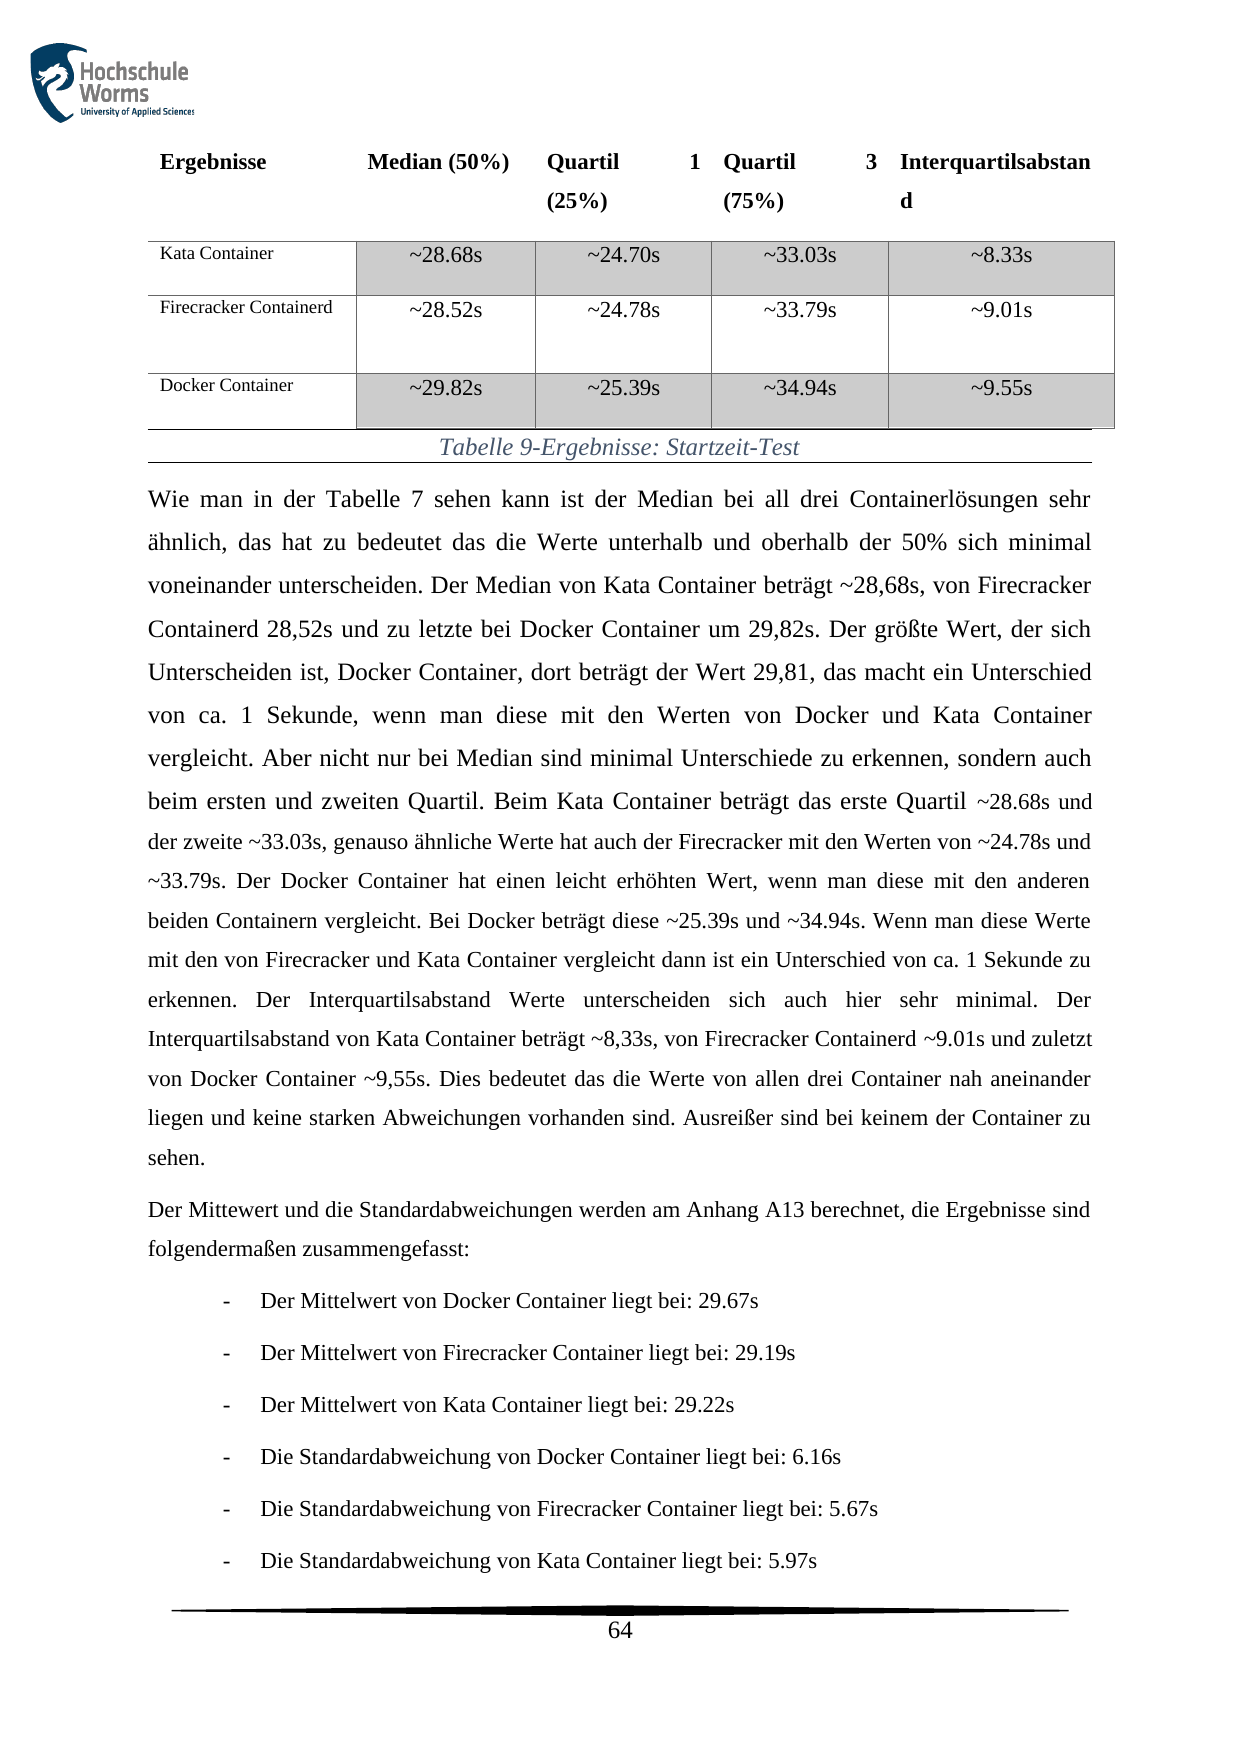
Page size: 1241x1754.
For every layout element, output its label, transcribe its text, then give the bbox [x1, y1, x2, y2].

table_cell ~25.39s [536, 374, 711, 427]
list Die Standardabweichung von Docker Container liegt bei: 6.16s [223, 1443, 1092, 1470]
table_cell ~33.03s [712, 242, 888, 295]
table_header Interquartilsabstand [889, 148, 1115, 241]
table_cell ~34.94s [712, 374, 888, 427]
table_header Quartil 1 (25%) [535, 148, 712, 241]
table_cell Firecracker Containerd [148, 296, 356, 373]
table_cell ~28.68s [357, 242, 535, 295]
list Der Mittelwert von Kata Container liegt bei: 29.22s [223, 1391, 1092, 1418]
table_cell ~24.70s [536, 242, 711, 295]
table_cell ~24.78s [536, 296, 711, 373]
table_cell ~33.79s [712, 296, 888, 373]
list Die Standardabweichung von Firecracker Container liegt bei: 5.67s [223, 1495, 1092, 1522]
table_cell ~8.33s [889, 242, 1114, 295]
table_cell ~9.01s [889, 296, 1114, 373]
list Der Mittelwert von Firecracker Container liegt bei: 29.19s [223, 1339, 1092, 1366]
table_cell Docker Container [148, 374, 356, 427]
list Die Standardabweichung von Kata Container liegt bei: 5.97s [223, 1547, 1092, 1574]
table_cell ~29.82s [357, 374, 535, 427]
table_cell ~9.55s [889, 374, 1114, 427]
table_header Ergebnisse [148, 148, 356, 241]
list Der Mittelwert von Docker Container liegt bei: 29.67s [223, 1287, 1092, 1314]
table_cell ~28.52s [357, 296, 535, 373]
text Wie man in der Tabelle 7 sehen kann ist der Median bei all drei Containerlösungen sehr ähnlich, das hat zu bedeutet das die Werte unterhalb und oberhalb der 50% sich minimal voneinander unterscheiden. Der Median von Kata Container beträgt ~28,68s, von Firecracker Containerd 28,52s und zu letzte bei Docker Container um 29,82s. Der größte Wert, der sich Unterscheiden ist, Docker Container, dort beträgt der Wert 29,81, das macht ein Unterschied von ca. 1 Sekunde, wenn man diese mit den Werten von Docker und Kata Container vergleicht. Aber nicht nur bei Median sind minimal Unterschiede zu erkennen, sondern auch beim ersten und zweiten Quartil. Beim Kata Container beträgt das erste Quartil ~28.68s und der zweite ~33.03s, genauso ähnliche Werte hat auch der Firecracker mit den Werten von ~24.78s und ~33.79s. Der Docker Container hat einen leicht erhöhten Wert, wenn man diese mit den anderen beiden Containern vergleicht. Bei Docker beträgt diese ~25.39s und ~34.94s. Wenn man diese Werte mit den von Firecracker und Kata Container vergleicht dann ist ein Unterschied von ca. 1 Sekunde zu erkennen. Der Interquartilsabstand Werte unterscheiden sich auch hier sehr minimal. Der Interquartilsabstand von Kata Container beträgt ~8,33s, von Firecracker Containerd ~9.01s und zuletzt von Docker Container ~9,55s. Dies bedeutet das die Werte von allen drei Container nah aneinander liegen und keine starken Abweichungen vorhanden sind. Ausreißer sind bei keinem der Container zu sehen. [148, 484, 1092, 1170]
table_header Median (50%) [356, 148, 535, 241]
text Der Mittewert und die Standardabweichungen werden am Anhang A13 berechnet, die Ergebnisse sind folgendermaßen zusammengefasst: [148, 1196, 1092, 1262]
text Tabelle 9-Ergebnisse: Startzeit-Test [148, 430, 1092, 462]
table_header Quartil 3 (75%) [712, 148, 888, 241]
table_cell Kata Container [148, 242, 356, 295]
